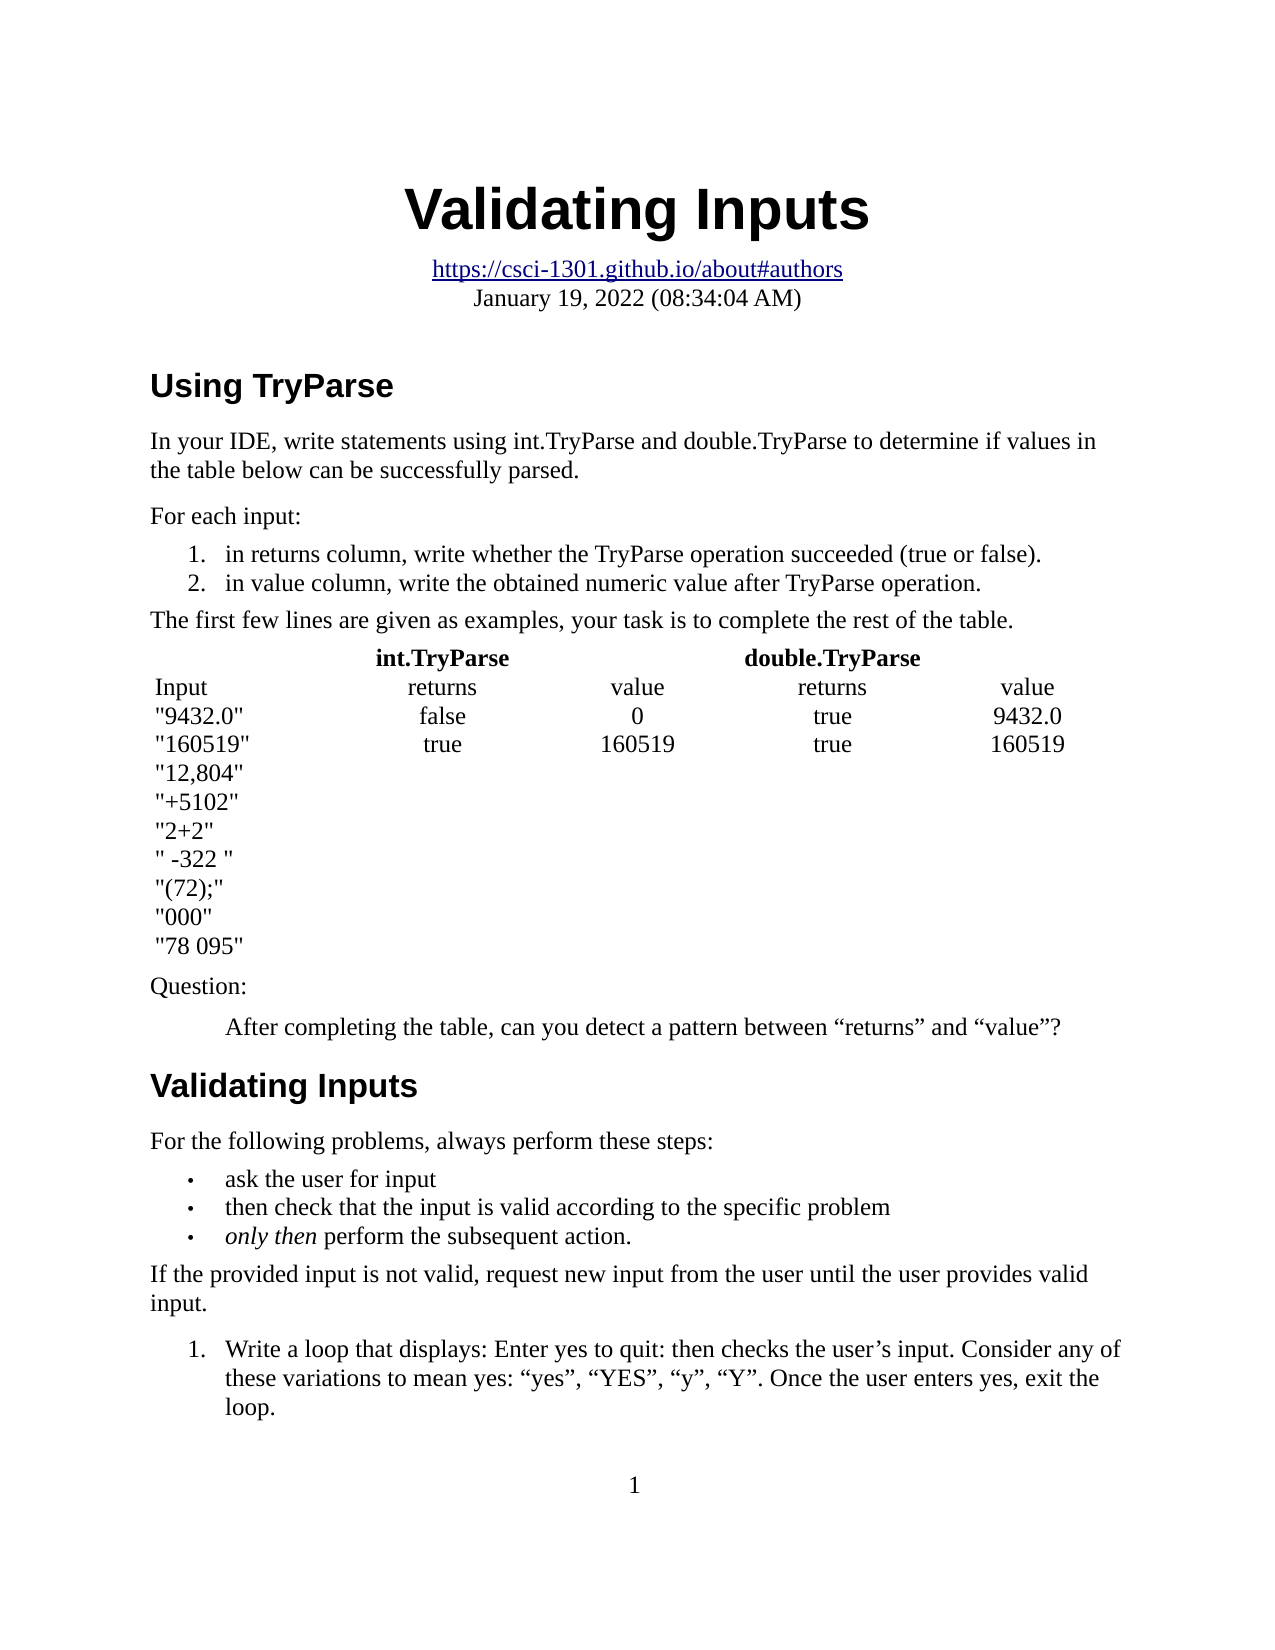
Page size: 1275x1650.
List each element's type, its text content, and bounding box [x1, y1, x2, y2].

table_cell returns [735, 672, 930, 701]
table_cell 160519 [930, 730, 1125, 758]
table_cell [735, 816, 930, 844]
table_cell true [345, 730, 540, 758]
table_cell [735, 873, 930, 902]
table_cell "12,804" [150, 758, 345, 787]
table_cell [735, 845, 930, 873]
text In your IDE, write statements using int.TryParse and double.TryParse to determine if values in the table below can be successfully parsed. [150, 426, 1125, 483]
table_cell "78 095" [150, 931, 345, 959]
subtitle Validating Inputs [150, 1066, 1125, 1104]
table_cell [345, 787, 540, 816]
table_cell [345, 816, 540, 844]
table_cell [930, 845, 1125, 873]
list ask the user for input [187, 1164, 1125, 1192]
table_cell "(72);" [150, 873, 345, 902]
list in returns column, write whether the TryParse operation succeeded (true or false). [187, 539, 1125, 568]
table_cell true [735, 701, 930, 729]
table_cell [540, 758, 735, 787]
list only then perform the subsequent action. [187, 1221, 1125, 1250]
table_cell Input [150, 672, 345, 701]
table_cell [540, 787, 735, 816]
text January 19, 2022 (08:34:04 AM) [150, 283, 1125, 312]
table_cell [345, 873, 540, 902]
subtitle Using TryParse [150, 366, 1125, 404]
table_header double.TryParse [735, 643, 930, 672]
table_cell [345, 902, 540, 931]
table_cell [345, 758, 540, 787]
table_cell 9432.0 [930, 701, 1125, 729]
table_cell "160519" [150, 730, 345, 758]
text Question: [150, 971, 1125, 1000]
table_cell [540, 845, 735, 873]
text After completing the table, can you detect a pattern between “returns” and “value”? [225, 1012, 1125, 1041]
table_cell [735, 758, 930, 787]
table_header int.TryParse [345, 643, 540, 672]
table_cell [345, 845, 540, 873]
table_cell 0 [540, 701, 735, 729]
table_cell [540, 902, 735, 931]
table_cell value [540, 672, 735, 701]
table_cell [345, 931, 540, 959]
table_cell [735, 787, 930, 816]
text For the following problems, always perform these steps: [150, 1126, 1125, 1155]
table_cell [735, 902, 930, 931]
table_cell [930, 758, 1125, 787]
text https://csci-1301.github.io/about#authors [150, 254, 1125, 283]
title Validating Inputs [150, 175, 1125, 242]
text For each input: [150, 501, 1125, 530]
table_cell "2+2" [150, 816, 345, 844]
table_cell "+5102" [150, 787, 345, 816]
table_cell [540, 931, 735, 959]
list then check that the input is valid according to the specific problem [187, 1192, 1125, 1221]
table_cell true [735, 730, 930, 758]
text If the provided input is not valid, request new input from the user until the user provides valid input. [150, 1259, 1125, 1316]
table_cell [540, 816, 735, 844]
table_header [540, 643, 735, 672]
table_cell [930, 931, 1125, 959]
table_cell " -322 " [150, 845, 345, 873]
table_cell [735, 931, 930, 959]
table_cell returns [345, 672, 540, 701]
text The first few lines are given as examples, your task is to complete the rest of the table. [150, 606, 1125, 634]
table_cell false [345, 701, 540, 729]
table_header [930, 643, 1125, 672]
table_cell [930, 787, 1125, 816]
table_cell [930, 873, 1125, 902]
table_cell [540, 873, 735, 902]
table_cell [930, 816, 1125, 844]
table_header [150, 643, 345, 672]
table_cell "9432.0" [150, 701, 345, 729]
table_cell "000" [150, 902, 345, 931]
list in value column, write the obtained numeric value after TryParse operation. [187, 568, 1125, 597]
table_cell 160519 [540, 730, 735, 758]
table_cell value [930, 672, 1125, 701]
list Write a loop that displays: Enter yes to quit: then checks the user’s input. Consider any of these variations to mean yes: “yes”, “YES”, “y”, “Y”. Once the user enters yes, exit the loop. [187, 1334, 1125, 1421]
table_cell [930, 902, 1125, 931]
